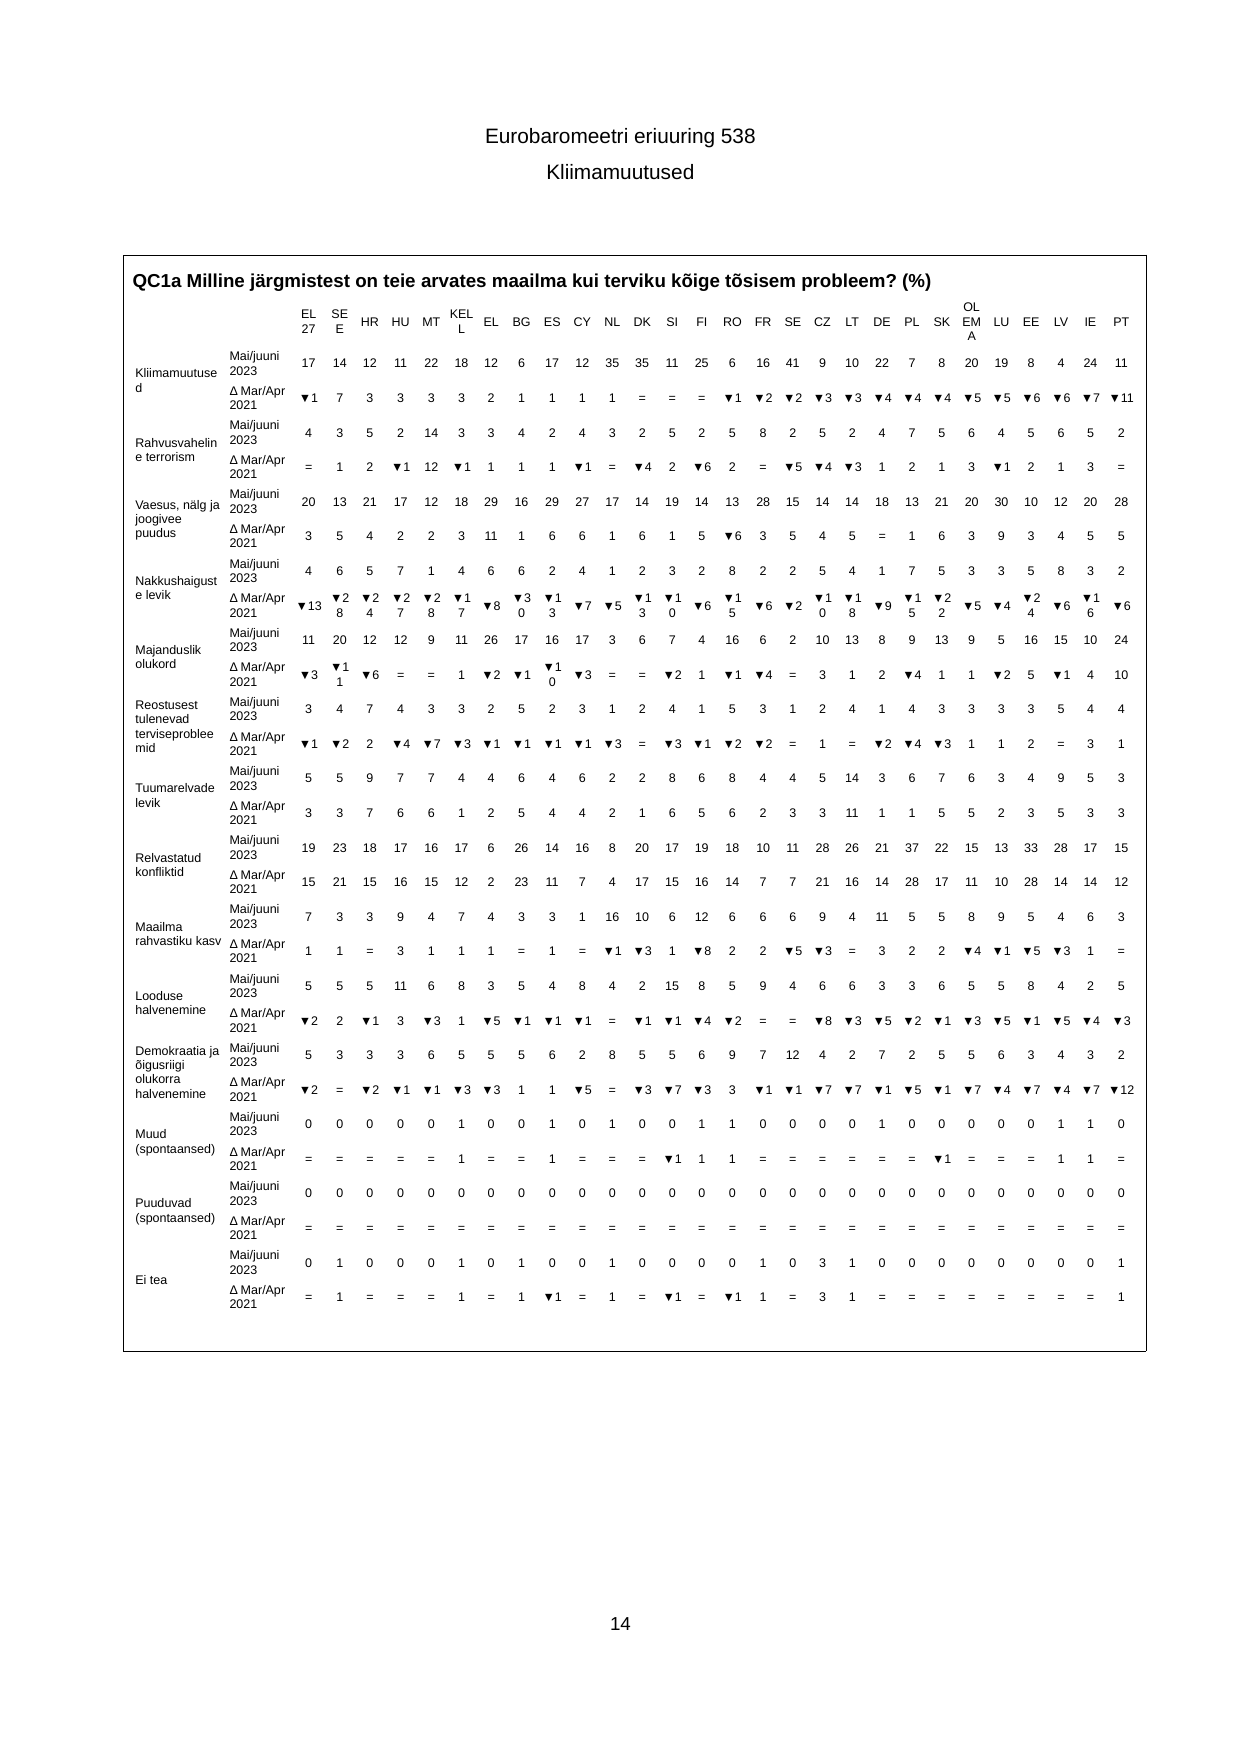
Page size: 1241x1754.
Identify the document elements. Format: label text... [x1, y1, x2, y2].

table_cell 2 [567, 1038, 597, 1072]
table_cell Mai/juuni 2023 [226, 692, 292, 726]
table_cell 3 [537, 899, 567, 934]
table_cell ▼1 [567, 1003, 597, 1038]
table_cell = [292, 1280, 325, 1314]
table_cell 1 [537, 1072, 567, 1107]
table_cell = [927, 1211, 956, 1245]
table_cell 5 [687, 519, 716, 553]
table_header NL [597, 297, 627, 346]
table_cell ▼4 [986, 588, 1016, 623]
table_cell 2 [657, 450, 687, 484]
table_header SI [657, 297, 687, 346]
table_cell 1 [446, 657, 476, 692]
table_cell Mai/juuni 2023 [226, 554, 292, 588]
table_cell 5 [778, 519, 807, 553]
table_cell 0 [748, 1107, 778, 1141]
table_cell 1 [687, 1141, 716, 1176]
table_cell 15 [416, 865, 446, 899]
table_cell 12 [354, 346, 385, 381]
table_cell 1 [956, 657, 986, 692]
table_cell 5 [1105, 519, 1137, 553]
table_cell 11 [1105, 346, 1137, 381]
table_cell 17 [537, 346, 567, 381]
table_cell 9 [1046, 761, 1075, 796]
table_cell 0 [927, 1176, 956, 1211]
table_cell ▼5 [1046, 1003, 1075, 1038]
table_cell 0 [1046, 1176, 1075, 1211]
table_header BG [506, 297, 537, 346]
table_cell = [748, 1003, 778, 1038]
table_cell = [1105, 934, 1137, 968]
table_cell ▼3 [837, 450, 867, 484]
table_cell 5 [292, 969, 325, 1003]
table_cell ▼1 [354, 1003, 385, 1038]
table_cell ▼4 [867, 381, 897, 415]
table_cell 0 [1016, 1245, 1046, 1280]
table_cell 26 [837, 830, 867, 865]
table_cell 5 [1016, 657, 1046, 692]
table_cell = [897, 1141, 927, 1176]
table_cell 17 [1075, 830, 1105, 865]
table_cell 4 [567, 554, 597, 588]
table_cell 0 [627, 1176, 657, 1211]
table_cell = [476, 1141, 506, 1176]
table_cell Relvastatud konfliktid [132, 830, 226, 899]
table_cell 6 [506, 554, 537, 588]
table_cell 3 [446, 381, 476, 415]
table_cell 1 [537, 934, 567, 968]
table_cell 1 [1105, 726, 1137, 761]
table_cell ▼4 [687, 1003, 716, 1038]
table_cell = [837, 726, 867, 761]
table_cell 2 [597, 796, 627, 830]
table_cell ▼3 [837, 381, 867, 415]
table_cell = [956, 1280, 986, 1314]
table_cell 2 [867, 657, 897, 692]
table_cell 8 [1046, 554, 1075, 588]
table_cell 0 [956, 1245, 986, 1280]
table_header DK [627, 297, 657, 346]
table_cell 0 [657, 1176, 687, 1211]
table_cell 2 [416, 519, 446, 553]
table_cell Mai/juuni 2023 [226, 830, 292, 865]
table_cell 7 [897, 415, 927, 450]
table_cell 6 [927, 969, 956, 1003]
table_cell 0 [567, 1107, 597, 1141]
table_cell 5 [1016, 899, 1046, 934]
table_cell ▼1 [567, 450, 597, 484]
table_cell = [416, 657, 446, 692]
table_cell ▼22 [927, 588, 956, 623]
table_cell ▼3 [808, 934, 837, 968]
table_cell = [778, 1141, 807, 1176]
table_header SK [927, 297, 956, 346]
table_cell 4 [446, 761, 476, 796]
table_cell 0 [627, 1107, 657, 1141]
table_cell 14 [716, 865, 748, 899]
table_cell 3 [1075, 554, 1105, 588]
table_cell ▼15 [716, 588, 748, 623]
table_cell 1 [1046, 450, 1075, 484]
table_cell 4 [1075, 657, 1105, 692]
table_cell 0 [537, 1176, 567, 1211]
table_cell 12 [1046, 484, 1075, 519]
table_cell 5 [506, 796, 537, 830]
table_cell 4 [537, 796, 567, 830]
table_cell 5 [956, 969, 986, 1003]
table_cell 0 [897, 1107, 927, 1141]
table_cell ▼3 [1046, 934, 1075, 968]
table_cell Mai/juuni 2023 [226, 969, 292, 1003]
table_cell 1 [506, 1245, 537, 1280]
table_cell Mai/juuni 2023 [226, 899, 292, 934]
table_cell 0 [416, 1176, 446, 1211]
table_cell 14 [1075, 865, 1105, 899]
table_cell 2 [716, 934, 748, 968]
table_cell 0 [716, 1245, 748, 1280]
table_cell 16 [716, 623, 748, 657]
table_cell 7 [567, 865, 597, 899]
table_cell 1 [837, 657, 867, 692]
table_cell 9 [385, 899, 416, 934]
table_cell 4 [986, 415, 1016, 450]
table_cell 33 [1016, 830, 1046, 865]
table_cell 1 [597, 692, 627, 726]
table_cell 1 [716, 1141, 748, 1176]
table_cell 2 [385, 519, 416, 553]
table_cell 1 [597, 1107, 627, 1141]
table_cell 1 [597, 1245, 627, 1280]
table_cell 6 [537, 1038, 567, 1072]
table_cell 11 [537, 865, 567, 899]
table_cell 0 [1075, 1176, 1105, 1211]
table_header EL [476, 297, 506, 346]
table_cell ▼1 [385, 450, 416, 484]
table_cell 14 [537, 830, 567, 865]
table_cell 8 [927, 346, 956, 381]
table_cell 3 [476, 969, 506, 1003]
table_cell 2 [1075, 969, 1105, 1003]
table_cell 28 [748, 484, 778, 519]
table_cell 1 [867, 1107, 897, 1141]
table_cell ▼8 [687, 934, 716, 968]
table_cell 3 [567, 692, 597, 726]
table_cell 5 [956, 1038, 986, 1072]
table_cell 2 [627, 415, 657, 450]
table_cell Reostusest tulenevad terviseprobleemid [132, 692, 226, 761]
table_cell = [597, 450, 627, 484]
table_cell 6 [476, 554, 506, 588]
table_cell ▼7 [1016, 1072, 1046, 1107]
table_cell 4 [1046, 346, 1075, 381]
table_cell 3 [354, 899, 385, 934]
table_cell 1 [476, 450, 506, 484]
table_cell ▼2 [867, 726, 897, 761]
table_header EE [1016, 297, 1046, 346]
table_cell 16 [537, 623, 567, 657]
table_cell Maailma rahvastiku kasv [132, 899, 226, 968]
table_cell 1 [867, 554, 897, 588]
table_header FR [748, 297, 778, 346]
table_cell = [748, 1141, 778, 1176]
table_cell = [1046, 1280, 1075, 1314]
table_cell 3 [506, 899, 537, 934]
table_cell 2 [354, 726, 385, 761]
table_cell Mai/juuni 2023 [226, 1245, 292, 1280]
table_header PL [897, 297, 927, 346]
table_cell 4 [325, 692, 354, 726]
table_cell ▼1 [506, 726, 537, 761]
table_cell ▼5 [476, 1003, 506, 1038]
table_cell ▼7 [956, 1072, 986, 1107]
table_cell 5 [716, 692, 748, 726]
table_cell 25 [687, 346, 716, 381]
table_cell ▼13 [292, 588, 325, 623]
table_cell 1 [1046, 1141, 1075, 1176]
table_cell 1 [597, 1280, 627, 1314]
table_cell 10 [837, 346, 867, 381]
table_cell 2 [986, 796, 1016, 830]
table_cell ▼4 [627, 450, 657, 484]
table_cell 4 [1046, 969, 1075, 1003]
table_cell = [292, 1141, 325, 1176]
table_cell 6 [716, 899, 748, 934]
table_cell 0 [867, 1176, 897, 1211]
table_cell ▼7 [567, 588, 597, 623]
table_cell ▼2 [292, 1003, 325, 1038]
table_cell 1 [416, 554, 446, 588]
table_cell 6 [506, 346, 537, 381]
table_cell = [354, 1211, 385, 1245]
table_cell 0 [657, 1245, 687, 1280]
table_cell ▼24 [1016, 588, 1046, 623]
table_cell = [416, 1211, 446, 1245]
table_cell = [867, 1280, 897, 1314]
table_cell 0 [292, 1176, 325, 1211]
table_cell Rahvusvaheline terrorism [132, 415, 226, 484]
table_cell 2 [537, 554, 567, 588]
table_cell 3 [867, 969, 897, 1003]
table_cell 1 [325, 934, 354, 968]
table_cell 17 [927, 865, 956, 899]
table_cell 0 [597, 1176, 627, 1211]
table_cell ▼5 [956, 588, 986, 623]
table_cell 16 [416, 830, 446, 865]
table_cell 2 [927, 934, 956, 968]
table_cell 1 [567, 381, 597, 415]
table_cell Δ Mar/Apr 2021 [226, 450, 292, 484]
table_cell = [986, 1141, 1016, 1176]
table_cell 12 [446, 865, 476, 899]
table_cell 12 [1105, 865, 1137, 899]
table_cell 6 [837, 969, 867, 1003]
table_cell = [446, 1211, 476, 1245]
table_cell ▼1 [627, 1003, 657, 1038]
table_cell 1 [325, 1280, 354, 1314]
table_cell ▼7 [1075, 1072, 1105, 1107]
table_cell 1 [778, 692, 807, 726]
table_cell ▼4 [927, 381, 956, 415]
table_cell 5 [897, 899, 927, 934]
table_cell 0 [1105, 1107, 1137, 1141]
table_cell = [778, 657, 807, 692]
table_cell 4 [778, 761, 807, 796]
table_cell 4 [537, 969, 567, 1003]
table_cell 4 [1046, 519, 1075, 553]
table_cell 26 [506, 830, 537, 865]
table_cell = [657, 381, 687, 415]
table_cell 0 [1016, 1176, 1046, 1211]
table_cell 22 [416, 346, 446, 381]
table_cell 17 [627, 865, 657, 899]
table_header FI [687, 297, 716, 346]
table_cell ▼2 [778, 381, 807, 415]
table_cell Tuumarelvade levik [132, 761, 226, 830]
table_cell 2 [778, 623, 807, 657]
table_cell 0 [986, 1245, 1016, 1280]
table_cell 0 [1075, 1245, 1105, 1280]
table_cell 7 [385, 761, 416, 796]
table_cell 3 [325, 899, 354, 934]
table_cell 9 [716, 1038, 748, 1072]
table_cell 26 [476, 623, 506, 657]
table_cell 3 [1016, 519, 1046, 553]
table_cell 3 [597, 623, 627, 657]
table_cell 1 [1075, 1141, 1105, 1176]
table_cell 5 [354, 415, 385, 450]
table_cell 9 [354, 761, 385, 796]
table_cell 35 [597, 346, 627, 381]
table_cell = [986, 1280, 1016, 1314]
table_cell 0 [927, 1245, 956, 1280]
table_cell = [778, 726, 807, 761]
table_cell 7 [385, 554, 416, 588]
table_cell 0 [446, 1176, 476, 1211]
table_cell 1 [506, 450, 537, 484]
table_cell ▼1 [657, 1141, 687, 1176]
table_cell 1 [1046, 1107, 1075, 1141]
table_cell 1 [446, 1280, 476, 1314]
table_cell 22 [867, 346, 897, 381]
table_cell 4 [567, 796, 597, 830]
table_cell 3 [927, 692, 956, 726]
table_cell ▼1 [537, 726, 567, 761]
table_header PT [1105, 297, 1137, 346]
table_cell 10 [627, 899, 657, 934]
table_cell 16 [385, 865, 416, 899]
table_cell ▼5 [1016, 934, 1046, 968]
table_cell 16 [748, 346, 778, 381]
table_cell Δ Mar/Apr 2021 [226, 657, 292, 692]
table_cell ▼4 [897, 381, 927, 415]
table_cell 3 [385, 381, 416, 415]
table_cell 11 [956, 865, 986, 899]
table_cell = [1016, 1211, 1046, 1245]
table_cell ▼1 [986, 450, 1016, 484]
table_cell 1 [506, 1072, 537, 1107]
table_cell 2 [1105, 415, 1137, 450]
table_cell 3 [1105, 899, 1137, 934]
table_cell ▼2 [748, 726, 778, 761]
table_cell ▼1 [385, 1072, 416, 1107]
table_cell 15 [1105, 830, 1137, 865]
table_cell 3 [867, 761, 897, 796]
table_header [226, 297, 292, 346]
table_cell ▼1 [716, 381, 748, 415]
table_cell ▼1 [506, 1003, 537, 1038]
table_cell = [476, 1211, 506, 1245]
table_cell 0 [385, 1107, 416, 1141]
table_cell ▼3 [687, 1072, 716, 1107]
table_cell 1 [292, 934, 325, 968]
table_cell 2 [537, 692, 567, 726]
table_cell 4 [897, 692, 927, 726]
table_cell 1 [597, 381, 627, 415]
table_cell ▼6 [748, 588, 778, 623]
table_cell 1 [837, 1245, 867, 1280]
table_cell 5 [1046, 692, 1075, 726]
table_cell = [627, 1141, 657, 1176]
table_cell 5 [325, 519, 354, 553]
table_cell = [476, 1280, 506, 1314]
table_cell 4 [837, 692, 867, 726]
table_cell 1 [956, 726, 986, 761]
table_cell 3 [385, 934, 416, 968]
table_cell 0 [476, 1176, 506, 1211]
table_cell ▼3 [808, 381, 837, 415]
table_cell ▼8 [476, 588, 506, 623]
table_cell = [837, 1211, 867, 1245]
table_cell 17 [506, 623, 537, 657]
table_cell 1 [537, 1107, 567, 1141]
table_cell ▼1 [927, 1141, 956, 1176]
table_cell ▼3 [597, 726, 627, 761]
table_cell 3 [385, 1003, 416, 1038]
table_cell = [1075, 1280, 1105, 1314]
table_cell ▼7 [657, 1072, 687, 1107]
table_cell 2 [897, 934, 927, 968]
table_cell ▼10 [537, 657, 567, 692]
table_cell 1 [927, 450, 956, 484]
table_cell 4 [778, 969, 807, 1003]
table_cell ▼2 [716, 1003, 748, 1038]
table_cell 4 [687, 623, 716, 657]
table_cell ▼3 [627, 934, 657, 968]
table_cell 3 [1016, 1038, 1046, 1072]
table_cell 1 [325, 450, 354, 484]
table_cell 15 [657, 865, 687, 899]
table_cell 5 [354, 969, 385, 1003]
table_cell = [627, 726, 657, 761]
table_cell ▼5 [567, 1072, 597, 1107]
table_cell 0 [1016, 1107, 1046, 1141]
table_cell 2 [687, 415, 716, 450]
table_cell Δ Mar/Apr 2021 [226, 1211, 292, 1245]
table_cell ▼5 [986, 381, 1016, 415]
table_cell 5 [506, 692, 537, 726]
table_cell ▼4 [385, 726, 416, 761]
table_cell 1 [476, 934, 506, 968]
table_cell ▼4 [956, 934, 986, 968]
table_cell = [1046, 1211, 1075, 1245]
table_cell 4 [476, 761, 506, 796]
table_cell 6 [506, 761, 537, 796]
table_cell ▼2 [476, 657, 506, 692]
table_cell 1 [748, 1280, 778, 1314]
table_cell 15 [1046, 623, 1075, 657]
table_cell = [354, 934, 385, 968]
table_cell 8 [597, 1038, 627, 1072]
table_cell 2 [537, 415, 567, 450]
table_cell 0 [567, 1245, 597, 1280]
table_cell 4 [1046, 1038, 1075, 1072]
table_cell Δ Mar/Apr 2021 [226, 1003, 292, 1038]
table_cell 1 [867, 796, 897, 830]
table_cell = [867, 1211, 897, 1245]
table_cell ▼11 [1105, 381, 1137, 415]
table_header KELL [446, 297, 476, 346]
table_header HU [385, 297, 416, 346]
table_cell 28 [1105, 484, 1137, 519]
table_cell 3 [1075, 450, 1105, 484]
table_cell ▼1 [537, 1280, 567, 1314]
table_header [132, 297, 226, 346]
table_cell 1 [537, 450, 567, 484]
table_cell = [927, 1280, 956, 1314]
table_cell 3 [385, 1038, 416, 1072]
table_cell = [597, 1072, 627, 1107]
table_cell ▼10 [657, 588, 687, 623]
table_cell 14 [416, 415, 446, 450]
table_cell = [808, 1141, 837, 1176]
table_cell = [597, 657, 627, 692]
table_cell ▼2 [657, 657, 687, 692]
table_cell 0 [385, 1176, 416, 1211]
table_cell 3 [325, 796, 354, 830]
table_cell ▼4 [748, 657, 778, 692]
table_cell Δ Mar/Apr 2021 [226, 588, 292, 623]
table_cell 6 [748, 899, 778, 934]
table_cell 5 [627, 1038, 657, 1072]
table_cell 29 [537, 484, 567, 519]
table_cell 14 [1046, 865, 1075, 899]
table_cell 6 [778, 899, 807, 934]
table_cell 5 [808, 415, 837, 450]
table_cell 5 [986, 969, 1016, 1003]
table_cell 12 [476, 346, 506, 381]
table_cell = [867, 1141, 897, 1176]
table_cell 2 [476, 381, 506, 415]
table_cell ▼6 [687, 588, 716, 623]
table_cell 6 [627, 519, 657, 553]
table_cell 4 [446, 554, 476, 588]
table_cell 6 [927, 519, 956, 553]
table_cell 1 [506, 1280, 537, 1314]
table_cell 0 [537, 1245, 567, 1280]
table_cell ▼13 [537, 588, 567, 623]
table_cell 2 [748, 934, 778, 968]
table_cell 8 [446, 969, 476, 1003]
table_cell 15 [956, 830, 986, 865]
table_cell 6 [325, 554, 354, 588]
table_cell 41 [778, 346, 807, 381]
table_cell Ei tea [132, 1245, 226, 1314]
table_cell 1 [657, 519, 687, 553]
table_cell ▼5 [597, 588, 627, 623]
table_cell 5 [506, 1038, 537, 1072]
table_cell Δ Mar/Apr 2021 [226, 1280, 292, 1314]
table_cell 6 [416, 969, 446, 1003]
table_cell 6 [476, 830, 506, 865]
table_cell 3 [416, 692, 446, 726]
table_cell 19 [657, 484, 687, 519]
table_cell 5 [986, 623, 1016, 657]
table_cell = [325, 1072, 354, 1107]
table_cell ▼5 [986, 1003, 1016, 1038]
table_cell 7 [927, 761, 956, 796]
table_cell ▼2 [354, 1072, 385, 1107]
table_cell ▼11 [325, 657, 354, 692]
table_cell Δ Mar/Apr 2021 [226, 1072, 292, 1107]
table_cell Mai/juuni 2023 [226, 1038, 292, 1072]
table_cell 2 [897, 1038, 927, 1072]
table_cell 5 [354, 554, 385, 588]
table_cell 9 [808, 346, 837, 381]
table_cell = [867, 519, 897, 553]
table_cell 2 [837, 1038, 867, 1072]
table_cell 21 [867, 830, 897, 865]
table_header HR [354, 297, 385, 346]
table_cell 24 [1105, 623, 1137, 657]
table_cell 7 [748, 1038, 778, 1072]
table_cell 18 [867, 484, 897, 519]
table_cell 11 [292, 623, 325, 657]
table_cell ▼1 [748, 1072, 778, 1107]
table_cell ▼4 [1075, 1003, 1105, 1038]
table_cell 6 [416, 1038, 446, 1072]
table_cell = [354, 1141, 385, 1176]
table_cell 6 [748, 623, 778, 657]
table_cell 2 [748, 554, 778, 588]
table_cell = [597, 1141, 627, 1176]
table_cell 7 [292, 899, 325, 934]
table_header LV [1046, 297, 1075, 346]
table_cell 1 [867, 692, 897, 726]
table_cell 3 [446, 519, 476, 553]
table_cell 5 [1105, 969, 1137, 1003]
table_cell 3 [1016, 796, 1046, 830]
table_cell ▼2 [986, 657, 1016, 692]
table_cell 0 [956, 1176, 986, 1211]
table_cell 20 [325, 623, 354, 657]
table_cell = [627, 1280, 657, 1314]
table_cell 18 [446, 484, 476, 519]
table_cell ▼28 [416, 588, 446, 623]
table_cell 4 [808, 1038, 837, 1072]
table_cell = [897, 1211, 927, 1245]
table_cell 0 [354, 1245, 385, 1280]
table_cell = [385, 1280, 416, 1314]
table_cell 13 [837, 623, 867, 657]
table_cell = [567, 1280, 597, 1314]
table_cell 6 [627, 623, 657, 657]
table_cell 3 [956, 692, 986, 726]
table_cell 3 [867, 934, 897, 968]
table_cell 6 [897, 761, 927, 796]
table_cell ▼4 [897, 657, 927, 692]
table_cell 2 [748, 796, 778, 830]
table_cell Looduse halvenemine [132, 969, 226, 1038]
table_cell 6 [416, 796, 446, 830]
table_cell = [1016, 1280, 1046, 1314]
table_cell 4 [1105, 692, 1137, 726]
table_cell 6 [537, 519, 567, 553]
table_cell 8 [1016, 969, 1046, 1003]
table_cell ▼3 [657, 726, 687, 761]
table_cell 0 [416, 1107, 446, 1141]
table_cell 5 [325, 761, 354, 796]
table_cell 5 [476, 1038, 506, 1072]
table_cell 19 [986, 346, 1016, 381]
table_cell Δ Mar/Apr 2021 [226, 934, 292, 968]
table_cell 17 [567, 623, 597, 657]
table_cell = [657, 1211, 687, 1245]
table_cell 0 [476, 1107, 506, 1141]
table_cell 0 [748, 1176, 778, 1211]
table_cell 0 [292, 1245, 325, 1280]
table_cell 8 [657, 761, 687, 796]
table_cell 6 [808, 969, 837, 1003]
table_cell 0 [956, 1107, 986, 1141]
table_cell 10 [1105, 657, 1137, 692]
table_cell 0 [837, 1107, 867, 1141]
table_cell 0 [837, 1176, 867, 1211]
table_cell ▼6 [716, 519, 748, 553]
table_cell 5 [446, 1038, 476, 1072]
table_cell ▼1 [1016, 1003, 1046, 1038]
table_cell Δ Mar/Apr 2021 [226, 381, 292, 415]
table_cell 13 [716, 484, 748, 519]
table_cell 2 [476, 865, 506, 899]
table_cell 1 [687, 692, 716, 726]
table_cell 2 [1105, 1038, 1137, 1072]
table_cell ▼1 [716, 657, 748, 692]
table_cell 22 [927, 830, 956, 865]
table_cell = [385, 1211, 416, 1245]
table_cell 16 [837, 865, 867, 899]
table_cell 7 [867, 1038, 897, 1072]
table_cell 3 [808, 1245, 837, 1280]
table_cell 1 [446, 934, 476, 968]
table_cell = [1105, 1141, 1137, 1176]
table_cell Majanduslik olukord [132, 623, 226, 692]
table_cell 5 [1016, 415, 1046, 450]
table_cell 5 [1075, 519, 1105, 553]
table_cell 3 [657, 554, 687, 588]
table_cell ▼1 [506, 657, 537, 692]
table_cell 9 [808, 899, 837, 934]
table_cell 5 [716, 969, 748, 1003]
table_cell 5 [927, 415, 956, 450]
table_cell ▼13 [627, 588, 657, 623]
table_cell 2 [778, 554, 807, 588]
table_cell 1 [446, 1141, 476, 1176]
table_cell 29 [476, 484, 506, 519]
table_cell 6 [687, 1038, 716, 1072]
table_cell 9 [416, 623, 446, 657]
table_cell 16 [687, 865, 716, 899]
table_cell ▼7 [416, 726, 446, 761]
table_cell 27 [567, 484, 597, 519]
table_cell = [748, 1211, 778, 1245]
table_cell 4 [537, 761, 567, 796]
table_cell 21 [354, 484, 385, 519]
table_cell ▼1 [927, 1003, 956, 1038]
table_cell ▼17 [446, 588, 476, 623]
table_cell Muud (spontaansed) [132, 1107, 226, 1176]
table_cell 6 [385, 796, 416, 830]
table_cell ▼3 [416, 1003, 446, 1038]
table_cell 3 [1105, 761, 1137, 796]
table_cell Vaesus, nälg ja joogivee puudus [132, 484, 226, 553]
table_cell 0 [687, 1176, 716, 1211]
table_cell ▼3 [927, 726, 956, 761]
table_cell 9 [897, 623, 927, 657]
table_cell 2 [627, 969, 657, 1003]
table_cell 0 [385, 1245, 416, 1280]
table_header IE [1075, 297, 1105, 346]
table_cell Δ Mar/Apr 2021 [226, 726, 292, 761]
table_cell ▼15 [897, 588, 927, 623]
table_cell ▼3 [956, 1003, 986, 1038]
table_cell 2 [897, 450, 927, 484]
table_cell = [627, 1211, 657, 1245]
table_cell 5 [837, 519, 867, 553]
table_cell ▼4 [808, 450, 837, 484]
table_cell = [567, 934, 597, 968]
table_cell = [778, 1211, 807, 1245]
table_cell 0 [657, 1107, 687, 1141]
table_cell 7 [748, 865, 778, 899]
table_cell = [1075, 1211, 1105, 1245]
table_cell 2 [687, 554, 716, 588]
table_cell = [748, 450, 778, 484]
table_cell 1 [986, 726, 1016, 761]
table_cell 1 [597, 554, 627, 588]
table_cell ▼1 [537, 1003, 567, 1038]
table_cell 3 [956, 450, 986, 484]
table_cell Mai/juuni 2023 [226, 346, 292, 381]
table_cell 18 [354, 830, 385, 865]
table_header CY [567, 297, 597, 346]
table_cell 5 [808, 761, 837, 796]
table_cell 1 [867, 450, 897, 484]
table_cell 4 [657, 692, 687, 726]
table_cell ▼4 [1046, 1072, 1075, 1107]
table_cell 13 [927, 623, 956, 657]
table_cell 17 [657, 830, 687, 865]
table_cell Mai/juuni 2023 [226, 761, 292, 796]
table_cell 3 [716, 1072, 748, 1107]
table_cell 1 [808, 726, 837, 761]
table_cell 9 [748, 969, 778, 1003]
table_cell 1 [716, 1107, 748, 1141]
table_cell 10 [808, 623, 837, 657]
table_cell 3 [416, 381, 446, 415]
table_cell 10 [986, 865, 1016, 899]
table_cell 1 [446, 1107, 476, 1141]
table_cell 10 [748, 830, 778, 865]
table_cell 0 [897, 1245, 927, 1280]
table_cell 3 [748, 692, 778, 726]
table_header ES [537, 297, 567, 346]
table_cell 12 [416, 484, 446, 519]
table_cell 0 [808, 1176, 837, 1211]
table_cell 1 [506, 519, 537, 553]
table_cell ▼24 [354, 588, 385, 623]
table_cell 5 [716, 415, 748, 450]
table_cell 8 [1016, 346, 1046, 381]
table_cell 1 [1075, 934, 1105, 968]
table_cell = [506, 1141, 537, 1176]
table_cell = [897, 1280, 927, 1314]
table_cell ▼1 [867, 1072, 897, 1107]
table_cell 3 [1016, 692, 1046, 726]
table_cell 8 [597, 830, 627, 865]
table_cell Puuduvad (spontaansed) [132, 1176, 226, 1245]
table_cell ▼5 [897, 1072, 927, 1107]
table_cell = [687, 1280, 716, 1314]
table_cell 37 [897, 830, 927, 865]
table_cell ▼8 [808, 1003, 837, 1038]
table_cell = [716, 1211, 748, 1245]
table_cell = [416, 1280, 446, 1314]
table_cell 6 [657, 796, 687, 830]
table_cell Δ Mar/Apr 2021 [226, 1141, 292, 1176]
table_cell 11 [385, 346, 416, 381]
table_cell 1 [446, 1245, 476, 1280]
table_cell 9 [986, 899, 1016, 934]
table_cell 4 [354, 519, 385, 553]
table_cell 8 [716, 554, 748, 588]
table_cell 3 [292, 519, 325, 553]
table_cell 0 [325, 1176, 354, 1211]
table_cell 11 [385, 969, 416, 1003]
table_cell 6 [1046, 415, 1075, 450]
table_cell 4 [837, 554, 867, 588]
table_cell 0 [897, 1176, 927, 1211]
table_cell 3 [1075, 1038, 1105, 1072]
table_cell = [385, 1141, 416, 1176]
table_cell 23 [325, 830, 354, 865]
table_cell 7 [354, 796, 385, 830]
table_cell = [627, 657, 657, 692]
text QC1a Milline järgmistest on teie arvates maailma kui terviku kõige tõsisem probleem? (%) [132, 269, 1137, 291]
table_cell 0 [778, 1176, 807, 1211]
table_cell = [325, 1141, 354, 1176]
table_header LU [986, 297, 1016, 346]
table_cell 17 [385, 830, 416, 865]
table_cell 3 [1105, 796, 1137, 830]
table_cell 1 [446, 1003, 476, 1038]
table_cell 14 [837, 761, 867, 796]
table_cell = [1046, 726, 1075, 761]
table_cell 2 [385, 415, 416, 450]
table_cell 3 [1075, 726, 1105, 761]
table_cell 13 [325, 484, 354, 519]
table_cell 8 [748, 415, 778, 450]
table_cell = [597, 1211, 627, 1245]
table_cell Mai/juuni 2023 [226, 1107, 292, 1141]
table_cell Mai/juuni 2023 [226, 415, 292, 450]
table_cell 14 [627, 484, 657, 519]
table_cell ▼3 [446, 726, 476, 761]
table_header SEE [325, 297, 354, 346]
table_cell ▼1 [567, 726, 597, 761]
table_cell 1 [597, 519, 627, 553]
table_cell 19 [687, 830, 716, 865]
table_cell 0 [1046, 1245, 1075, 1280]
table_cell 3 [778, 796, 807, 830]
table_cell 1 [325, 1245, 354, 1280]
table_cell 21 [808, 865, 837, 899]
table_cell 5 [506, 969, 537, 1003]
table_cell = [292, 1211, 325, 1245]
table_cell = [627, 381, 657, 415]
table_cell 0 [506, 1107, 537, 1141]
table_cell 5 [1016, 554, 1046, 588]
table_cell 3 [354, 381, 385, 415]
table_cell 12 [778, 1038, 807, 1072]
table_cell Δ Mar/Apr 2021 [226, 519, 292, 553]
table_cell 1 [687, 1107, 716, 1141]
table_cell 24 [1075, 346, 1105, 381]
table_cell Mai/juuni 2023 [226, 623, 292, 657]
table_cell 18 [446, 346, 476, 381]
table_cell 0 [927, 1107, 956, 1141]
table_cell 5 [927, 1038, 956, 1072]
table_cell 4 [567, 415, 597, 450]
table_cell 4 [385, 692, 416, 726]
table_cell 4 [837, 899, 867, 934]
table_cell 1 [657, 934, 687, 968]
table_cell ▼7 [808, 1072, 837, 1107]
table_cell 2 [716, 450, 748, 484]
table_cell 30 [986, 484, 1016, 519]
table_cell 0 [778, 1245, 807, 1280]
table_header LT [837, 297, 867, 346]
table_cell 3 [446, 692, 476, 726]
table_cell 4 [292, 554, 325, 588]
table_cell 8 [716, 761, 748, 796]
table_cell 1 [537, 1141, 567, 1176]
table_cell 0 [778, 1107, 807, 1141]
table_cell 12 [687, 899, 716, 934]
table_cell 5 [927, 554, 956, 588]
table_cell 3 [597, 415, 627, 450]
table_cell 0 [567, 1176, 597, 1211]
table_cell 4 [1075, 692, 1105, 726]
table_cell 0 [354, 1107, 385, 1141]
table_cell ▼1 [292, 726, 325, 761]
table_cell 0 [354, 1176, 385, 1211]
table_cell = [1105, 1211, 1137, 1245]
table_cell 2 [837, 415, 867, 450]
table_cell ▼10 [808, 588, 837, 623]
table_cell Kliimamuutused [132, 346, 226, 415]
table_cell 4 [597, 865, 627, 899]
table_cell ▼28 [325, 588, 354, 623]
table_cell 7 [416, 761, 446, 796]
table_cell 10 [1016, 484, 1046, 519]
table_cell ▼6 [687, 450, 716, 484]
table_cell 20 [292, 484, 325, 519]
table_cell 5 [1075, 415, 1105, 450]
table_cell ▼2 [325, 726, 354, 761]
table_cell ▼3 [292, 657, 325, 692]
table_cell 5 [956, 796, 986, 830]
table_cell 5 [325, 969, 354, 1003]
table_cell ▼1 [927, 1072, 956, 1107]
table_cell ▼1 [657, 1280, 687, 1314]
table_cell ▼6 [354, 657, 385, 692]
table_cell ▼3 [627, 1072, 657, 1107]
table_cell 3 [808, 657, 837, 692]
table_cell 3 [956, 519, 986, 553]
table_cell = [687, 381, 716, 415]
table_cell 17 [385, 484, 416, 519]
table_cell 3 [897, 969, 927, 1003]
table_cell = [986, 1211, 1016, 1245]
table_cell ▼2 [716, 726, 748, 761]
table_cell 4 [1046, 899, 1075, 934]
table_cell 1 [687, 657, 716, 692]
table_cell 2 [627, 692, 657, 726]
table_cell = [537, 1211, 567, 1245]
table_cell 28 [897, 865, 927, 899]
table_cell 2 [476, 692, 506, 726]
table_cell 16 [597, 899, 627, 934]
table_cell ▼7 [1075, 381, 1105, 415]
table_cell 7 [657, 623, 687, 657]
table_cell 3 [292, 796, 325, 830]
table_cell 9 [986, 519, 1016, 553]
table_header DE [867, 297, 897, 346]
table_cell 14 [837, 484, 867, 519]
table_cell = [354, 1280, 385, 1314]
table_cell 0 [867, 1245, 897, 1280]
table_cell 14 [867, 865, 897, 899]
table_cell 2 [1016, 726, 1046, 761]
table_cell 16 [506, 484, 537, 519]
table_header RO [716, 297, 748, 346]
table_cell 1 [748, 1245, 778, 1280]
table_cell ▼1 [986, 934, 1016, 968]
table_cell 3 [1075, 796, 1105, 830]
table_cell 12 [354, 623, 385, 657]
table_cell 17 [292, 346, 325, 381]
table_cell 14 [687, 484, 716, 519]
table_cell 15 [778, 484, 807, 519]
table_cell = [292, 450, 325, 484]
table_cell 15 [657, 969, 687, 1003]
table_cell 17 [597, 484, 627, 519]
table_cell 11 [446, 623, 476, 657]
table_cell ▼6 [1016, 381, 1046, 415]
table_cell 0 [325, 1107, 354, 1141]
table_cell ▼5 [867, 1003, 897, 1038]
table_cell 13 [897, 484, 927, 519]
table_cell 15 [292, 865, 325, 899]
table_cell 18 [716, 830, 748, 865]
table_cell ▼27 [385, 588, 416, 623]
table_cell 2 [808, 692, 837, 726]
table_cell 0 [986, 1176, 1016, 1211]
table_cell = [506, 934, 537, 968]
table_cell 3 [986, 554, 1016, 588]
table_cell 3 [986, 761, 1016, 796]
table_cell ▼30 [506, 588, 537, 623]
table_cell 14 [808, 484, 837, 519]
table_cell 1 [1075, 1107, 1105, 1141]
table_cell ▼3 [476, 1072, 506, 1107]
table_cell 0 [627, 1245, 657, 1280]
table_cell 11 [837, 796, 867, 830]
table_cell = [837, 934, 867, 968]
table_cell 6 [657, 899, 687, 934]
table_cell 5 [1046, 796, 1075, 830]
table_cell 7 [325, 381, 354, 415]
table_header SE [778, 297, 807, 346]
table_cell = [808, 1211, 837, 1245]
table_cell 5 [1075, 761, 1105, 796]
table_cell 11 [476, 519, 506, 553]
table_cell 1 [627, 796, 657, 830]
table_cell 15 [354, 865, 385, 899]
table_cell = [567, 1141, 597, 1176]
table_header CZ [808, 297, 837, 346]
table_cell 16 [1016, 623, 1046, 657]
table_cell 21 [325, 865, 354, 899]
table_cell 2 [627, 554, 657, 588]
table_cell ▼2 [748, 381, 778, 415]
table_cell 7 [446, 899, 476, 934]
table_cell 7 [897, 346, 927, 381]
table_cell 0 [716, 1176, 748, 1211]
table_cell 3 [325, 415, 354, 450]
table_cell 1 [837, 1280, 867, 1314]
table_cell = [385, 657, 416, 692]
table_header MT [416, 297, 446, 346]
table_cell 11 [778, 830, 807, 865]
table_cell 3 [476, 415, 506, 450]
table_cell 2 [1016, 450, 1046, 484]
table_cell ▼1 [597, 934, 627, 968]
table_cell 0 [292, 1107, 325, 1141]
table_cell ▼1 [292, 381, 325, 415]
table_cell 12 [567, 346, 597, 381]
table_cell 2 [597, 761, 627, 796]
table_cell 4 [808, 519, 837, 553]
table_cell 5 [927, 796, 956, 830]
table_cell 0 [808, 1107, 837, 1141]
table_cell Mai/juuni 2023 [226, 484, 292, 519]
table_cell ▼9 [867, 588, 897, 623]
table_cell 8 [687, 969, 716, 1003]
table_cell 3 [446, 415, 476, 450]
table_cell ▼2 [292, 1072, 325, 1107]
table_cell 19 [292, 830, 325, 865]
table_cell 11 [867, 899, 897, 934]
table_cell 6 [1075, 899, 1105, 934]
table_cell 5 [657, 1038, 687, 1072]
table_cell = [567, 1211, 597, 1245]
table_cell 1 [416, 934, 446, 968]
table_cell ▼1 [476, 726, 506, 761]
table_cell 8 [956, 899, 986, 934]
table_cell 4 [597, 969, 627, 1003]
table_cell ▼4 [897, 726, 927, 761]
table_cell 28 [1016, 865, 1046, 899]
table_cell 5 [292, 761, 325, 796]
table_cell 9 [956, 623, 986, 657]
table_cell 0 [687, 1245, 716, 1280]
table_cell ▼5 [778, 450, 807, 484]
table_cell = [956, 1211, 986, 1245]
table_cell 6 [567, 761, 597, 796]
table_cell ▼6 [1105, 588, 1137, 623]
table_cell Nakkushaiguste levik [132, 554, 226, 623]
table_cell ▼2 [778, 588, 807, 623]
table_cell 1 [506, 381, 537, 415]
table_cell 4 [476, 899, 506, 934]
table_cell 2 [476, 796, 506, 830]
table_cell = [687, 1211, 716, 1245]
table_cell = [506, 1211, 537, 1245]
table_cell Δ Mar/Apr 2021 [226, 796, 292, 830]
table_cell 6 [716, 796, 748, 830]
table_cell ▼6 [1046, 588, 1075, 623]
table_cell 3 [748, 519, 778, 553]
table_cell ▼1 [716, 1280, 748, 1314]
table_cell 0 [506, 1176, 537, 1211]
table_cell ▼18 [837, 588, 867, 623]
table_cell 4 [867, 415, 897, 450]
table_cell 1 [567, 899, 597, 934]
table_cell ▼7 [837, 1072, 867, 1107]
table_cell = [597, 1003, 627, 1038]
table_cell 5 [292, 1038, 325, 1072]
table_cell 35 [627, 346, 657, 381]
table_cell 16 [567, 830, 597, 865]
table_cell 6 [716, 346, 748, 381]
table_cell 3 [808, 796, 837, 830]
table_cell 4 [292, 415, 325, 450]
table_cell = [1016, 1141, 1046, 1176]
table_cell 5 [657, 415, 687, 450]
table_cell ▼5 [956, 381, 986, 415]
table_cell 8 [567, 969, 597, 1003]
table_cell 13 [986, 830, 1016, 865]
table_cell 3 [292, 692, 325, 726]
table_cell 3 [354, 1038, 385, 1072]
table_cell = [956, 1141, 986, 1176]
table_cell 11 [657, 346, 687, 381]
table_cell 3 [808, 1280, 837, 1314]
table_cell ▼1 [1046, 657, 1075, 692]
table_cell 4 [748, 761, 778, 796]
table_cell 1 [897, 796, 927, 830]
table_cell 23 [506, 865, 537, 899]
table_cell 0 [416, 1245, 446, 1280]
table_cell 1 [897, 519, 927, 553]
table_cell 1 [446, 796, 476, 830]
table_cell 4 [506, 415, 537, 450]
table_cell 4 [1016, 761, 1046, 796]
table_cell 1 [927, 657, 956, 692]
table_cell ▼1 [446, 450, 476, 484]
table_cell 0 [986, 1107, 1016, 1141]
table_cell 28 [808, 830, 837, 865]
table_cell 10 [1075, 623, 1105, 657]
table_cell 5 [808, 554, 837, 588]
table_cell Δ Mar/Apr 2021 [226, 865, 292, 899]
table_cell 6 [986, 1038, 1016, 1072]
table_cell 12 [416, 450, 446, 484]
table_cell 1 [1105, 1245, 1137, 1280]
table_cell = [837, 1141, 867, 1176]
table_cell = [1105, 450, 1137, 484]
table_cell 3 [325, 1038, 354, 1072]
table_header OLEMA [956, 297, 986, 346]
table_cell ▼1 [657, 1003, 687, 1038]
table_cell = [325, 1211, 354, 1245]
table_cell 2 [627, 761, 657, 796]
table_cell ▼3 [837, 1003, 867, 1038]
table_cell ▼16 [1075, 588, 1105, 623]
table_cell 2 [778, 415, 807, 450]
table_cell 5 [687, 796, 716, 830]
table_cell 0 [1105, 1176, 1137, 1211]
table_cell 6 [687, 761, 716, 796]
table_cell 14 [325, 346, 354, 381]
table_cell ▼5 [778, 934, 807, 968]
table_cell 0 [476, 1245, 506, 1280]
table_cell ▼3 [1105, 1003, 1137, 1038]
table_cell ▼3 [567, 657, 597, 692]
table_cell 21 [927, 484, 956, 519]
table_cell 2 [1105, 554, 1137, 588]
table_cell ▼12 [1105, 1072, 1137, 1107]
table_cell Demokraatia ja õigusriigi olukorra halvenemine [132, 1038, 226, 1107]
table_cell 20 [1075, 484, 1105, 519]
table_cell = [416, 1141, 446, 1176]
table_cell ▼3 [446, 1072, 476, 1107]
table_cell ▼4 [986, 1072, 1016, 1107]
table_cell ▼1 [416, 1072, 446, 1107]
table_cell 1 [537, 381, 567, 415]
table_header EL 27 [292, 297, 325, 346]
table_cell 12 [385, 623, 416, 657]
table_cell 1 [1105, 1280, 1137, 1314]
table_cell 20 [956, 346, 986, 381]
table_cell Mai/juuni 2023 [226, 1176, 292, 1211]
table_cell 3 [956, 554, 986, 588]
table_cell 17 [446, 830, 476, 865]
table_cell 6 [567, 519, 597, 553]
table_cell 5 [927, 899, 956, 934]
table_cell 28 [1046, 830, 1075, 865]
table_cell 7 [354, 692, 385, 726]
table_cell 2 [325, 1003, 354, 1038]
table_cell 4 [416, 899, 446, 934]
table_cell 2 [354, 450, 385, 484]
table_cell = [778, 1003, 807, 1038]
table_cell 6 [956, 415, 986, 450]
table_cell 20 [627, 830, 657, 865]
table_cell = [778, 1280, 807, 1314]
table_cell ▼1 [687, 726, 716, 761]
table_cell 3 [986, 692, 1016, 726]
table_cell ▼1 [778, 1072, 807, 1107]
table_cell 20 [956, 484, 986, 519]
table_cell 8 [867, 623, 897, 657]
table_cell ▼6 [1046, 381, 1075, 415]
table_cell 7 [897, 554, 927, 588]
table_cell 7 [778, 865, 807, 899]
table_cell 6 [956, 761, 986, 796]
table_cell ▼2 [897, 1003, 927, 1038]
